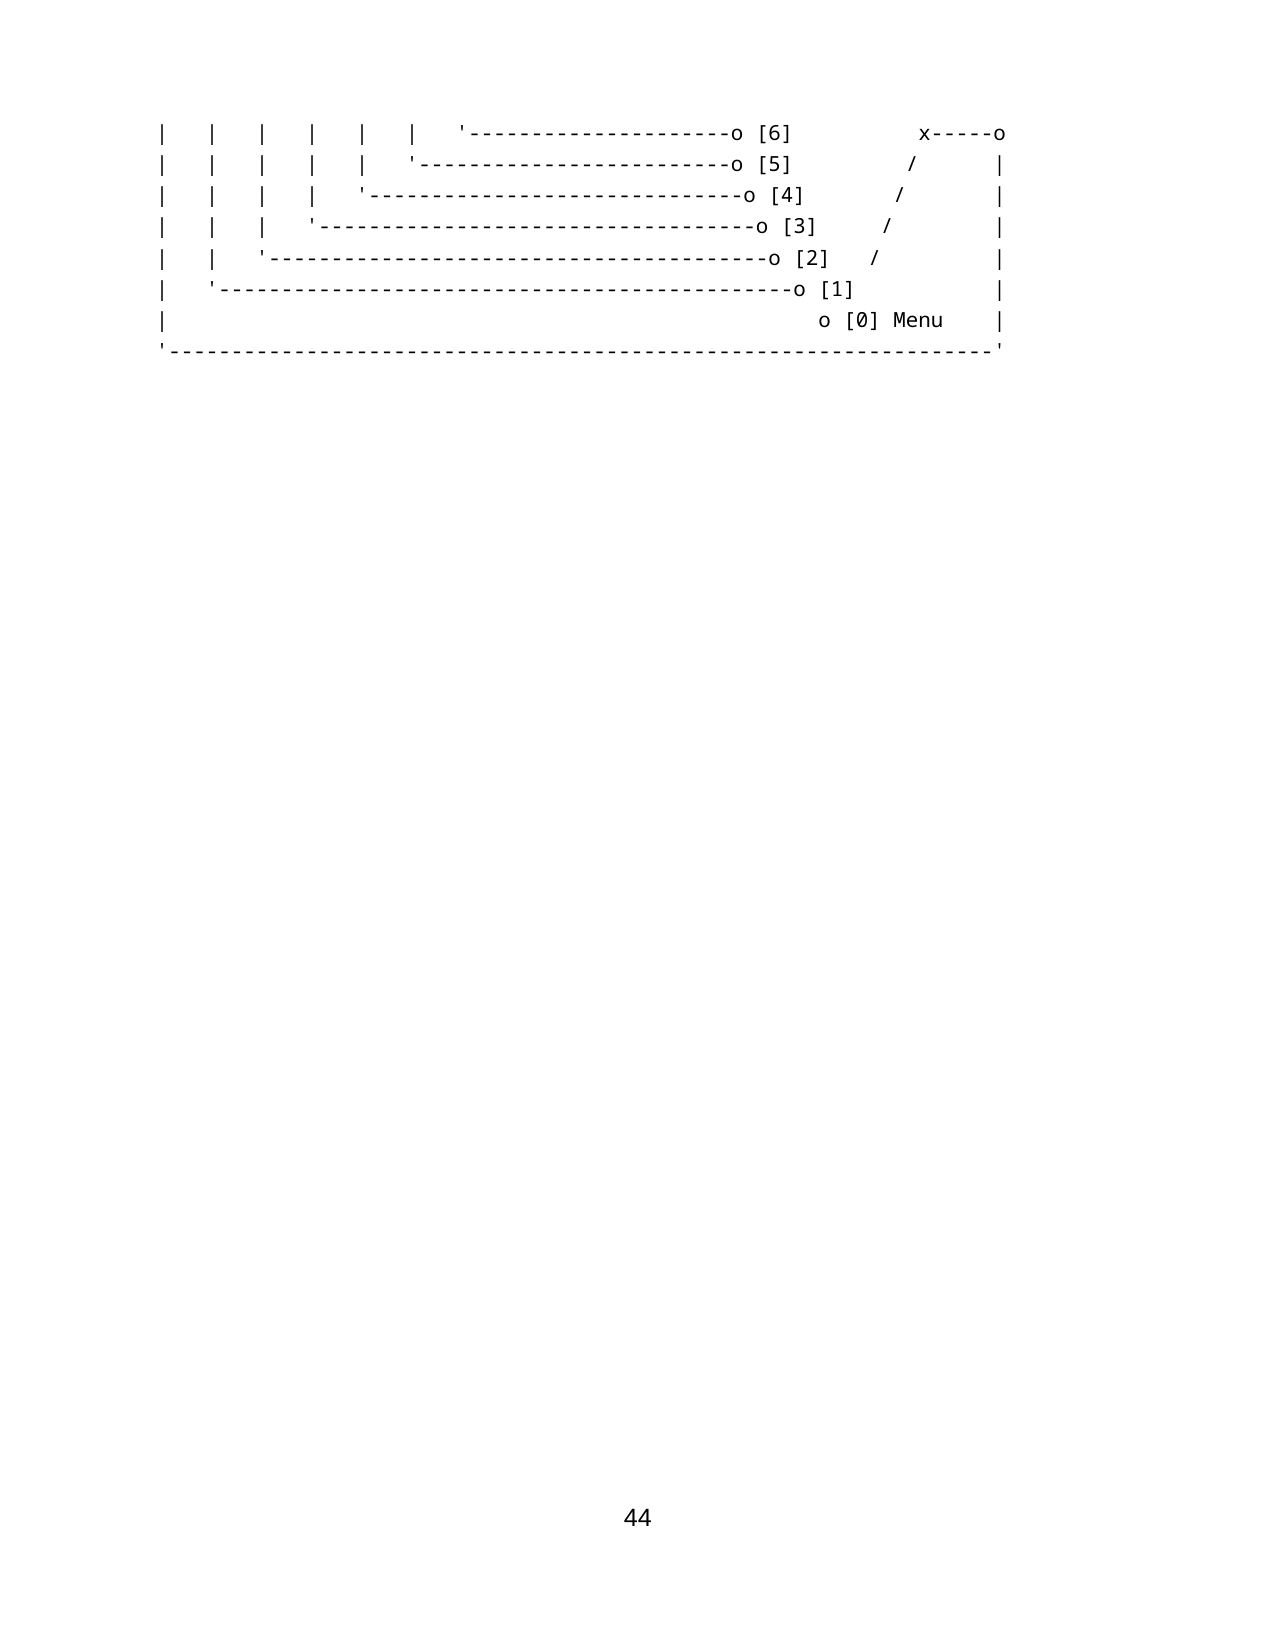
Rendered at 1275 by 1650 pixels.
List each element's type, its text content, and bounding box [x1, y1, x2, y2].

text | o [0] Menu | [118, 305, 1157, 333]
text | | | | '------------------------------o [4] / | [118, 180, 1157, 209]
text | | '----------------------------------------o [2] / | [118, 243, 1157, 271]
text | '----------------------------------------------o [1] | [118, 274, 1157, 302]
text | | | | | '-------------------------o [5] / | [118, 149, 1157, 178]
text | | | '-----------------------------------o [3] / | [118, 212, 1157, 240]
text | | | | | | '---------------------o [6] x-----o [118, 118, 1157, 147]
text '------------------------------------------------------------------' [118, 336, 1157, 364]
